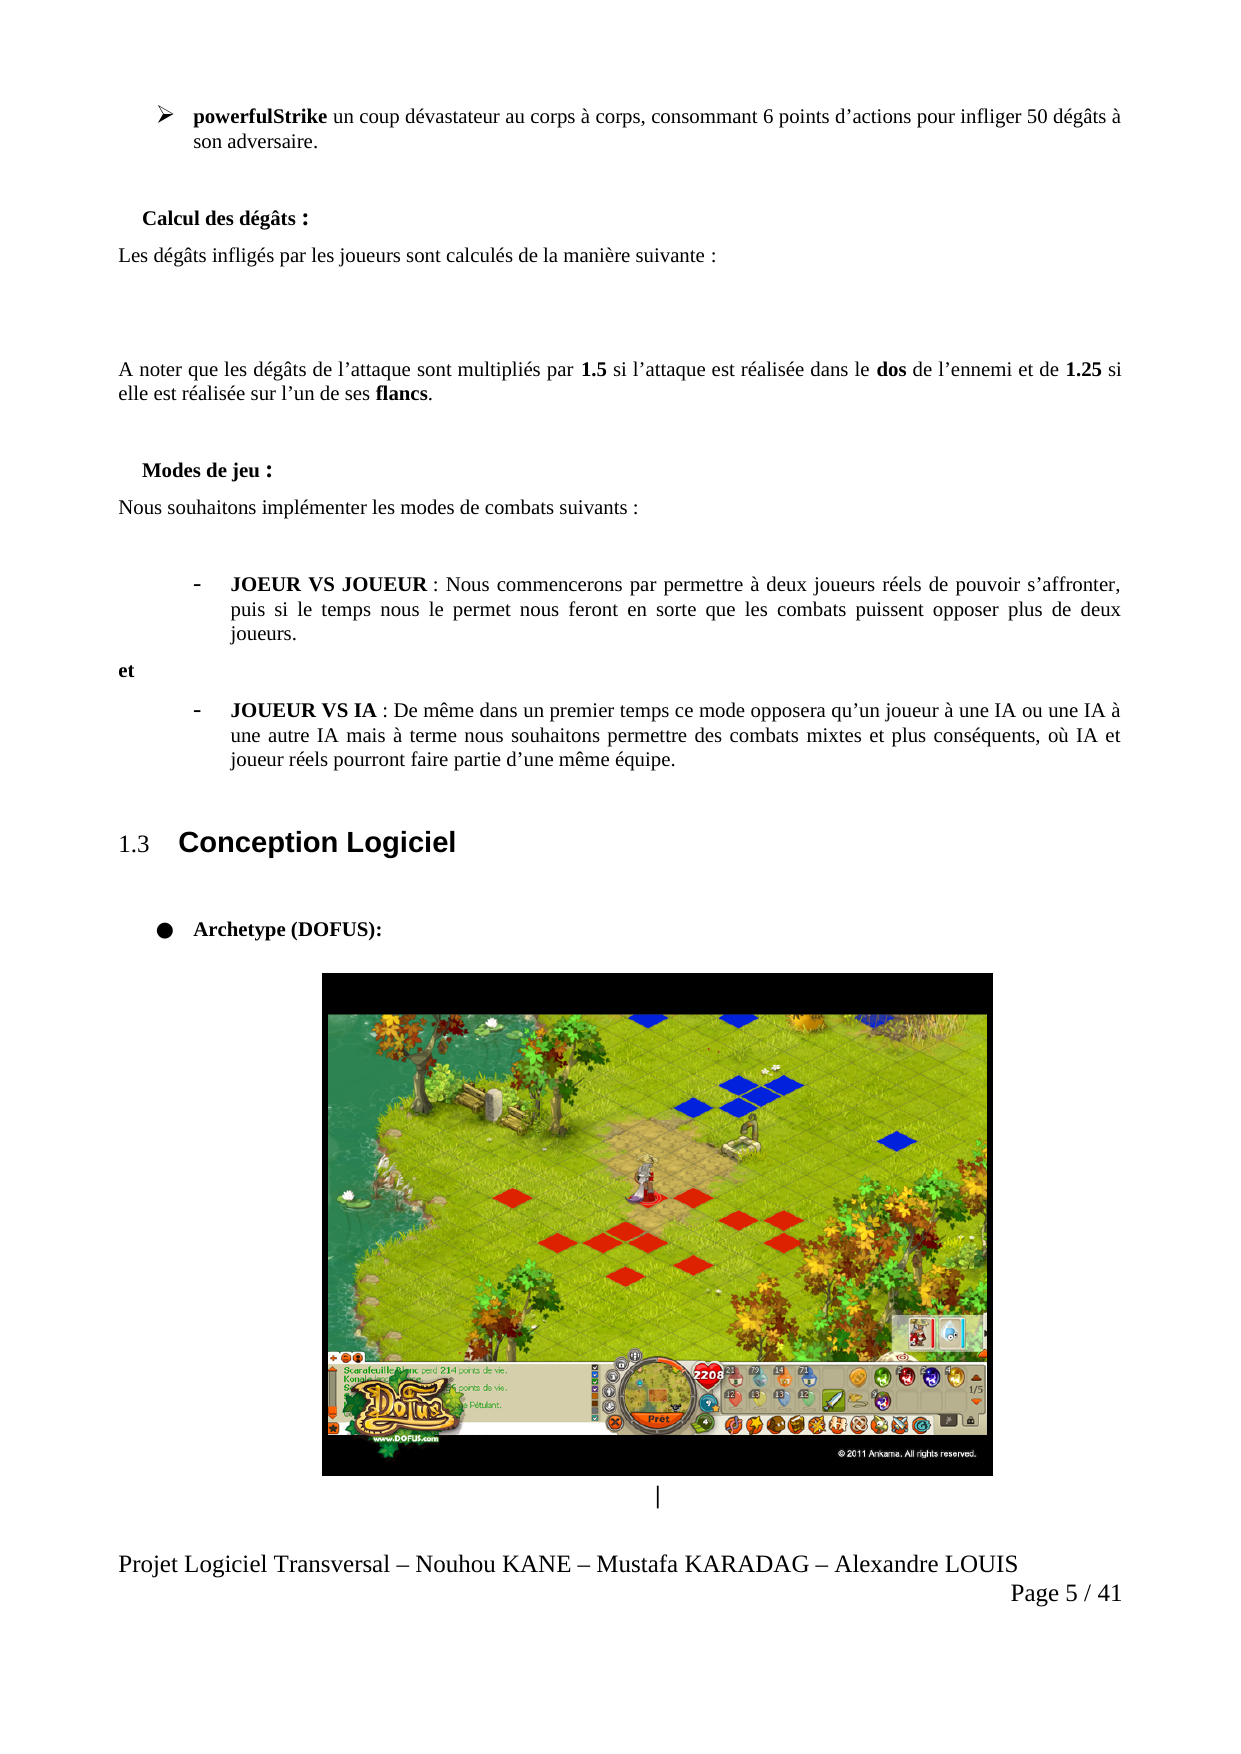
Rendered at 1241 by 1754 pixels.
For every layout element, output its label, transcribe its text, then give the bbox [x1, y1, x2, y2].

text | [193, 1481, 1122, 1509]
list powerfulStrike un coup dévastateur au corps à corps, consommant 6 points d’actions pour infliger 50 dégâts à son adversaire. [156, 104, 1122, 153]
text Les dégâts infligés par les joueurs sont calculés de la manière suivante : [118, 243, 1122, 267]
list Conception Logiciel [118, 824, 1122, 858]
text Calcul des dégâts : [118, 202, 1122, 230]
list Archetype (DOFUS): [156, 906, 1122, 948]
text Nous souhaitons implémenter les modes de combats suivants : [118, 495, 1122, 519]
text Modes de jeu : [142, 454, 1122, 483]
text A noter que les dégâts de l’attaque sont multipliés par 1.5 si l’attaque est réalisée dans le dos de l’ennemi et de 1.25 si elle est réalisée sur l’un de ses flancs. [118, 357, 1122, 405]
list JOEUR VS JOUEUR : Nous commencerons par permettre à deux joueurs réels de pouvoir s’affronter, puis si le temps nous le permet nous feront en sorte que les combats puissent opposer plus de deux joueurs. [193, 568, 1122, 645]
list JOUEUR VS IA : De même dans un premier temps ce mode opposera qu’un joueur à une IA ou une IA à une autre IA mais à terme nous souhaitons permettre des combats mixtes et plus conséquents, où IA et joueur réels pourront faire partie d’une même équipe. [193, 694, 1122, 771]
text et [118, 657, 1122, 682]
